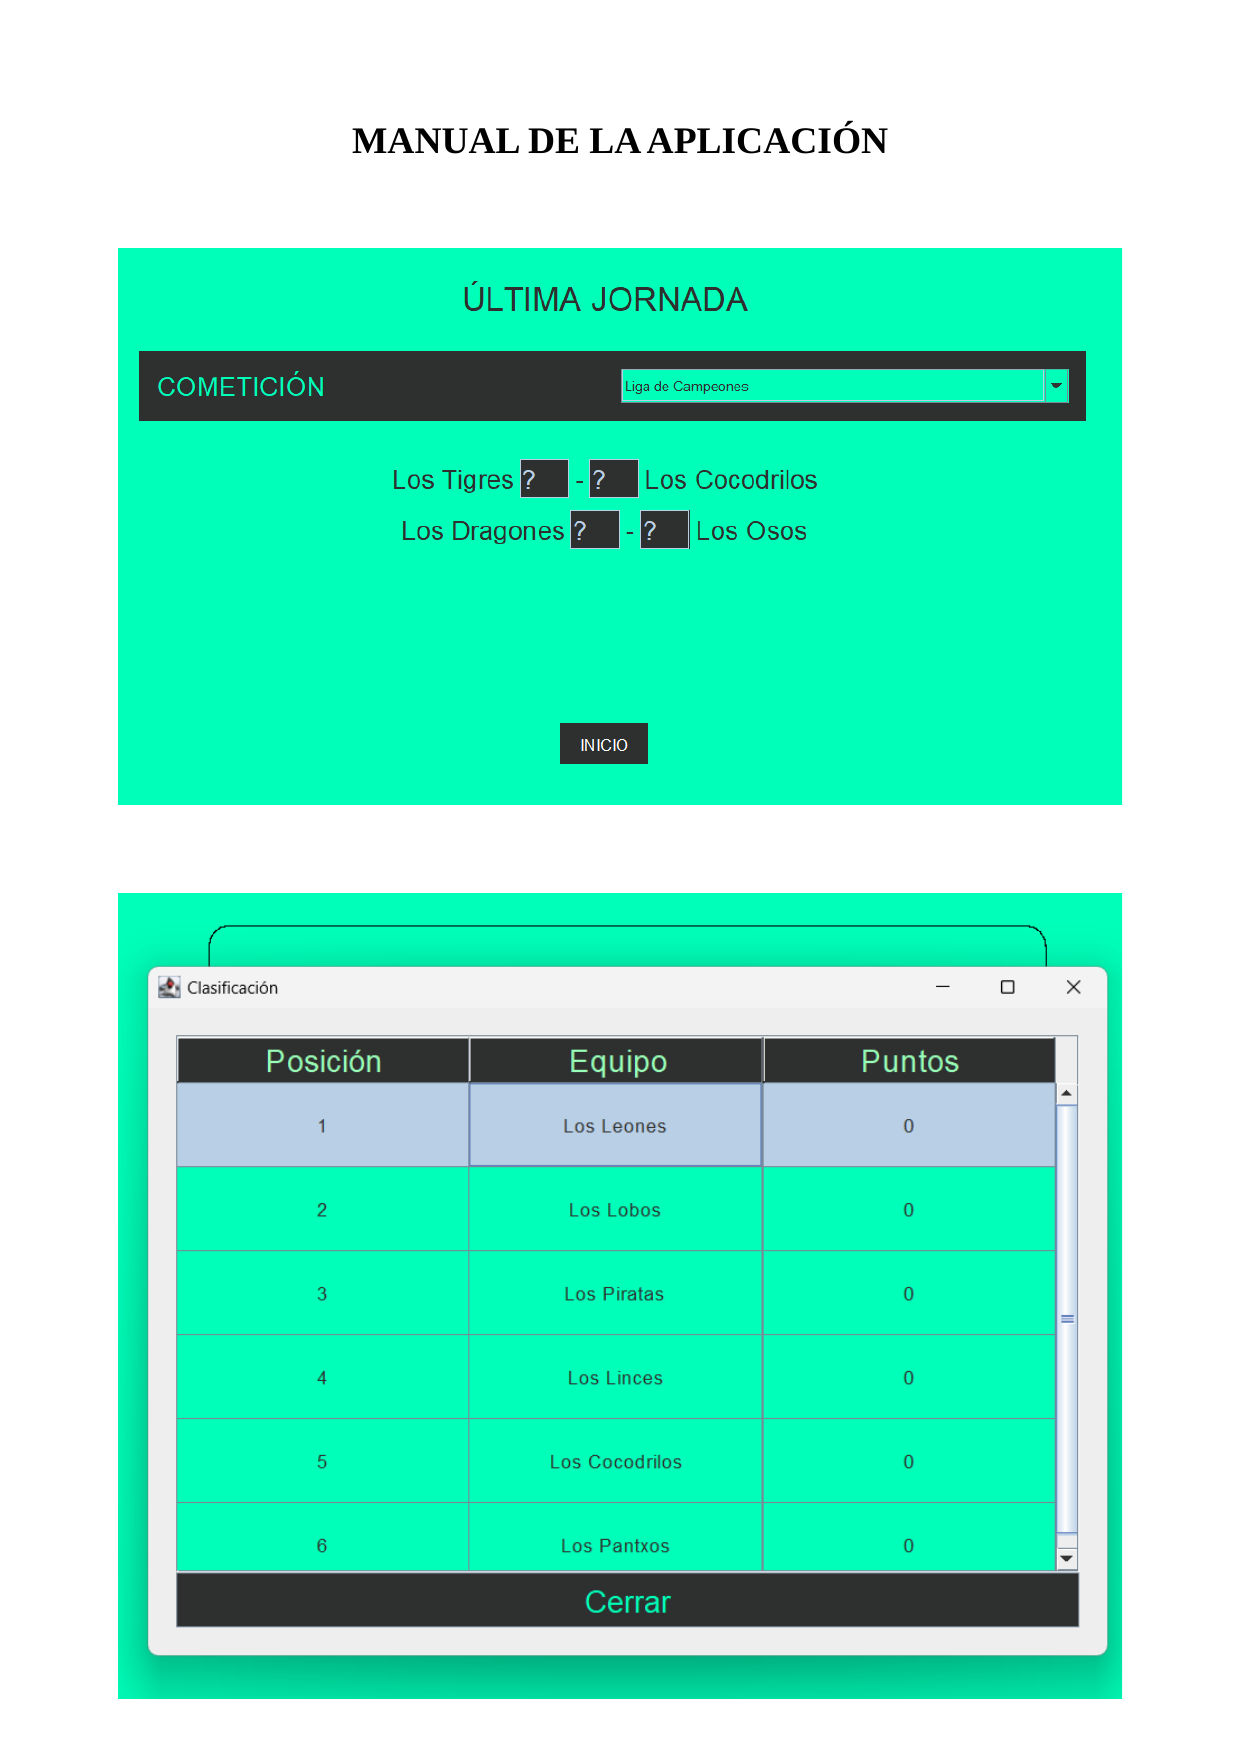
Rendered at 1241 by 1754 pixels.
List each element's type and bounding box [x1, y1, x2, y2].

picture [118, 893, 1123, 1699]
picture [118, 248, 1123, 805]
